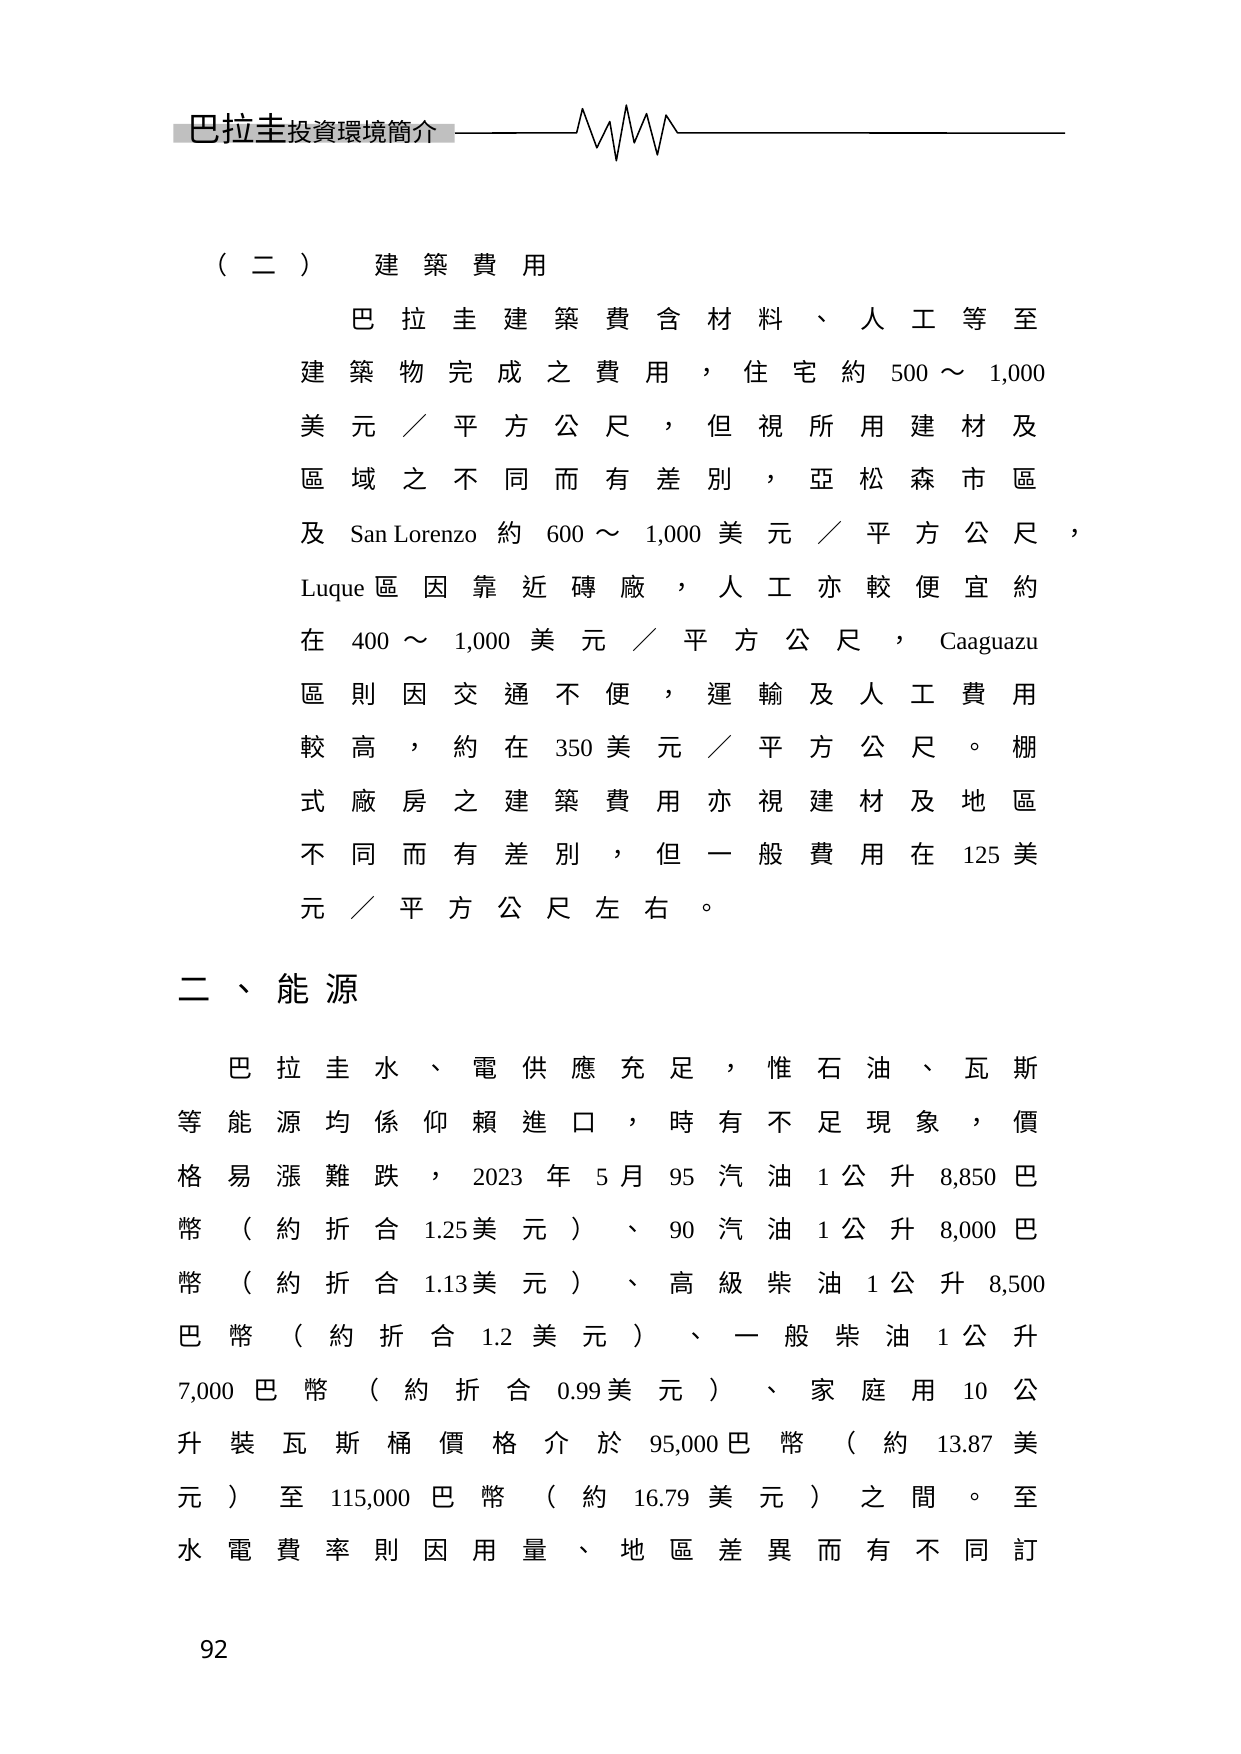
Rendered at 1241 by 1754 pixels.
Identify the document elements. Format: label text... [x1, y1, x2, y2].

text 巴拉圭建築費含材料、人工等至建築物完成之費用，住宅約500～1,000美元／平方公尺，但視所用建材及區域之不同而有差別，亞松森市區及San Lorenzo約600～1,000美元／平方公尺，Luque區因靠近磚廠，人工亦較便宜約在400～1,000美元／平方公尺，Caaguazu區則因交通不便，運輸及人工費用較高，約在350美元／平方公尺。棚式廠房之建築費用亦視建材及地區不同而有差別，但一般費用在125美元／平方公尺左右。 [276, 291, 1063, 933]
text 巴拉圭水、電供應充足，惟石油、瓦斯等能源均係仰賴進口，時有不足現象，價格易漲難跌，2023年5月95汽油1公升8,850巴幣（約折合1.25美元）、90汽油1公升8,000巴幣（約折合1.13美元）、高級柴油1公升8,500巴幣（約折合1.2美元）、一般柴油1公升7,000巴幣（約折合0.99美元）、家庭用10公升裝瓦斯桶價格介於95,000巴幣（約13.87美元）至115,000巴幣（約16.79美元）之間。至水電費率則因用量、地區差異而有不同訂 [178, 1040, 1063, 1576]
text （二） 建築費用 [202, 237, 1063, 291]
text 二、能源 [178, 960, 1063, 1013]
